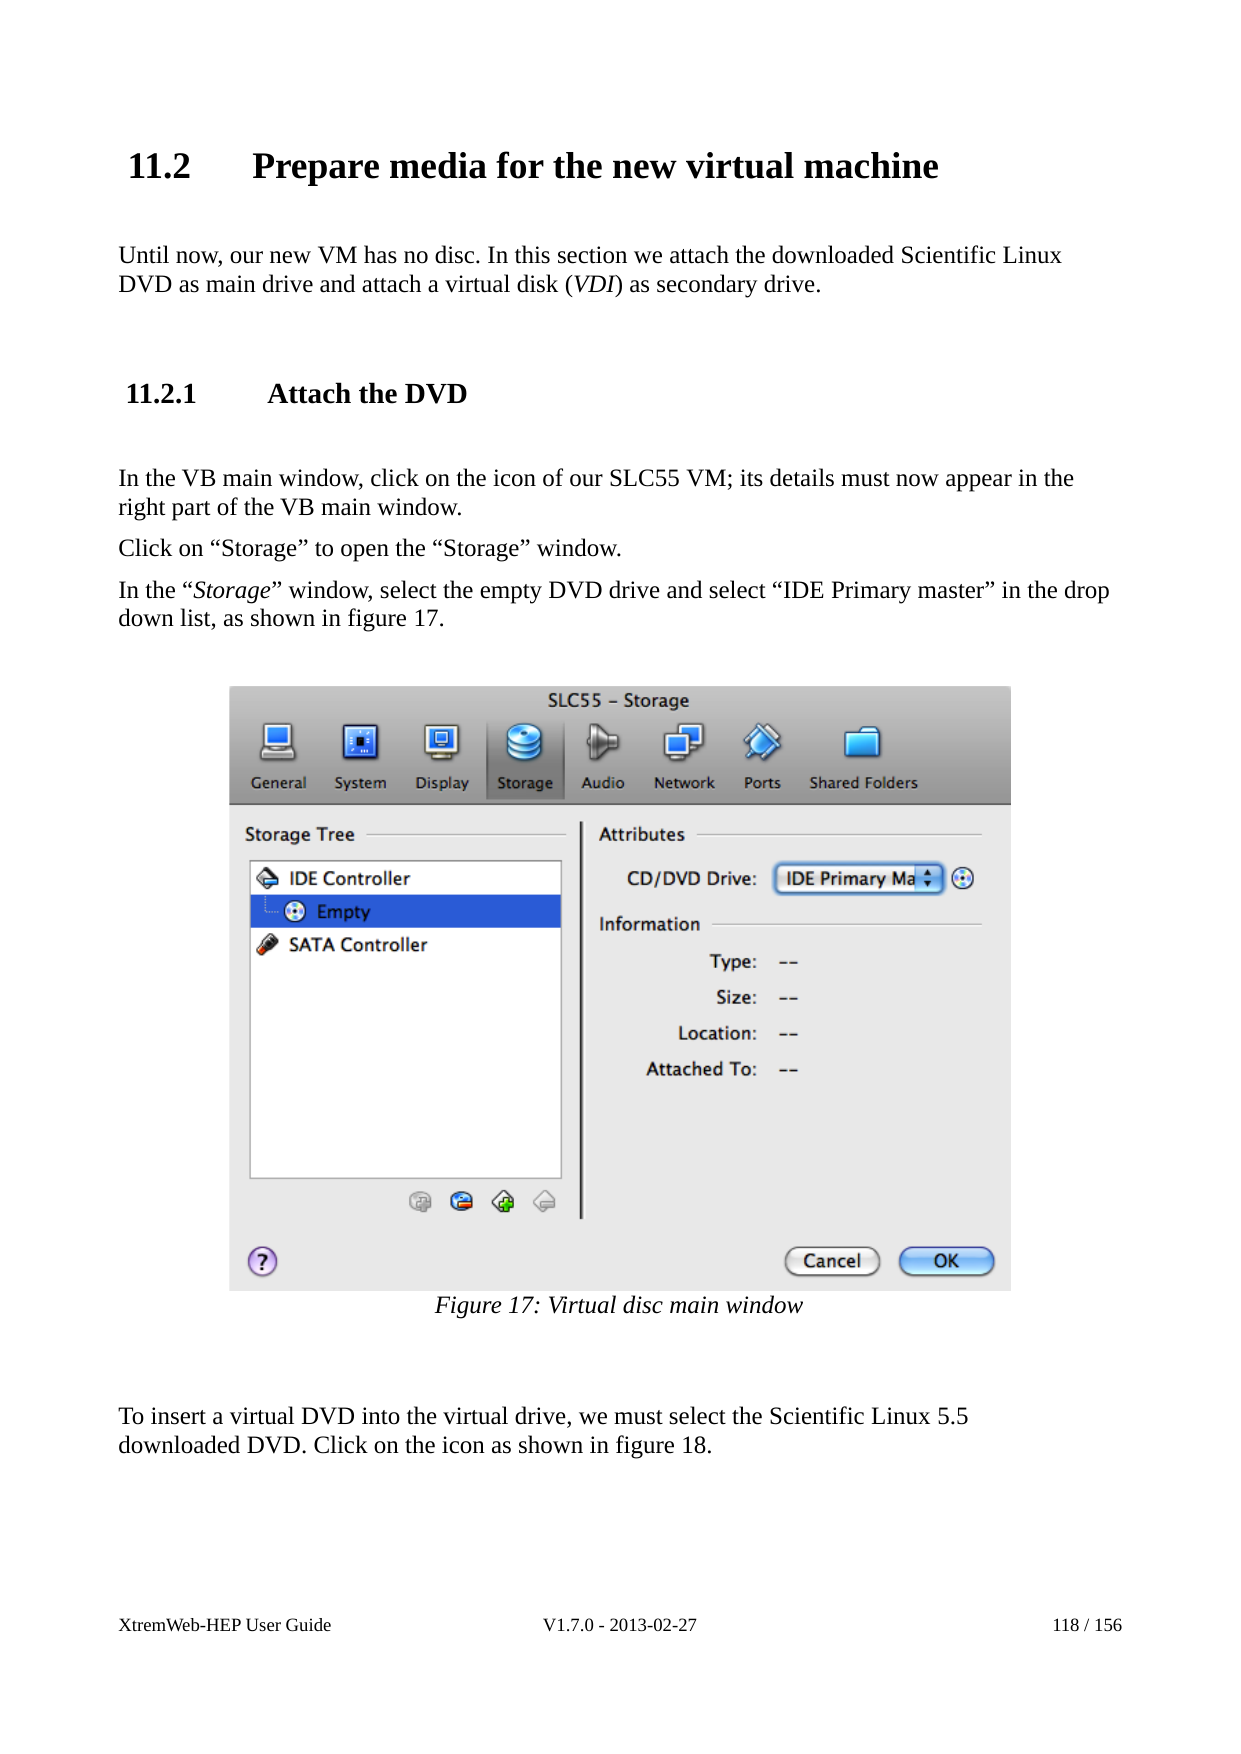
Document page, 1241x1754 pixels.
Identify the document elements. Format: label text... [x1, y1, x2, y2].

subtitle Prepare media for the new virtual machine [118, 143, 1122, 186]
text In the “Storage” window, select the empty DVD drive and select “IDE Primary master” in the drop down list, as shown in figure 17. [118, 575, 1122, 632]
text Figure 17: Virtual disc main window [229, 1291, 1011, 1319]
picture [229, 686, 1011, 1291]
subtitle Attach the DVD [118, 376, 1122, 410]
text To insert a virtual DVD into the virtual drive, we must select the Scientific Linux 5.5 downloaded DVD. Click on the icon as shown in figure 18. [118, 1401, 1122, 1459]
text Click on “Storage” to open the “Storage” window. [118, 533, 1122, 562]
text Until now, our new VM has no disc. In this section we attach the downloaded Scientific Linux DVD as main drive and attach a virtual disk (VDI) as secondary drive. [118, 240, 1122, 297]
text In the VB main window, click on the icon of our SLC55 VM; its details must now appear in the right part of the VB main window. [118, 463, 1122, 521]
